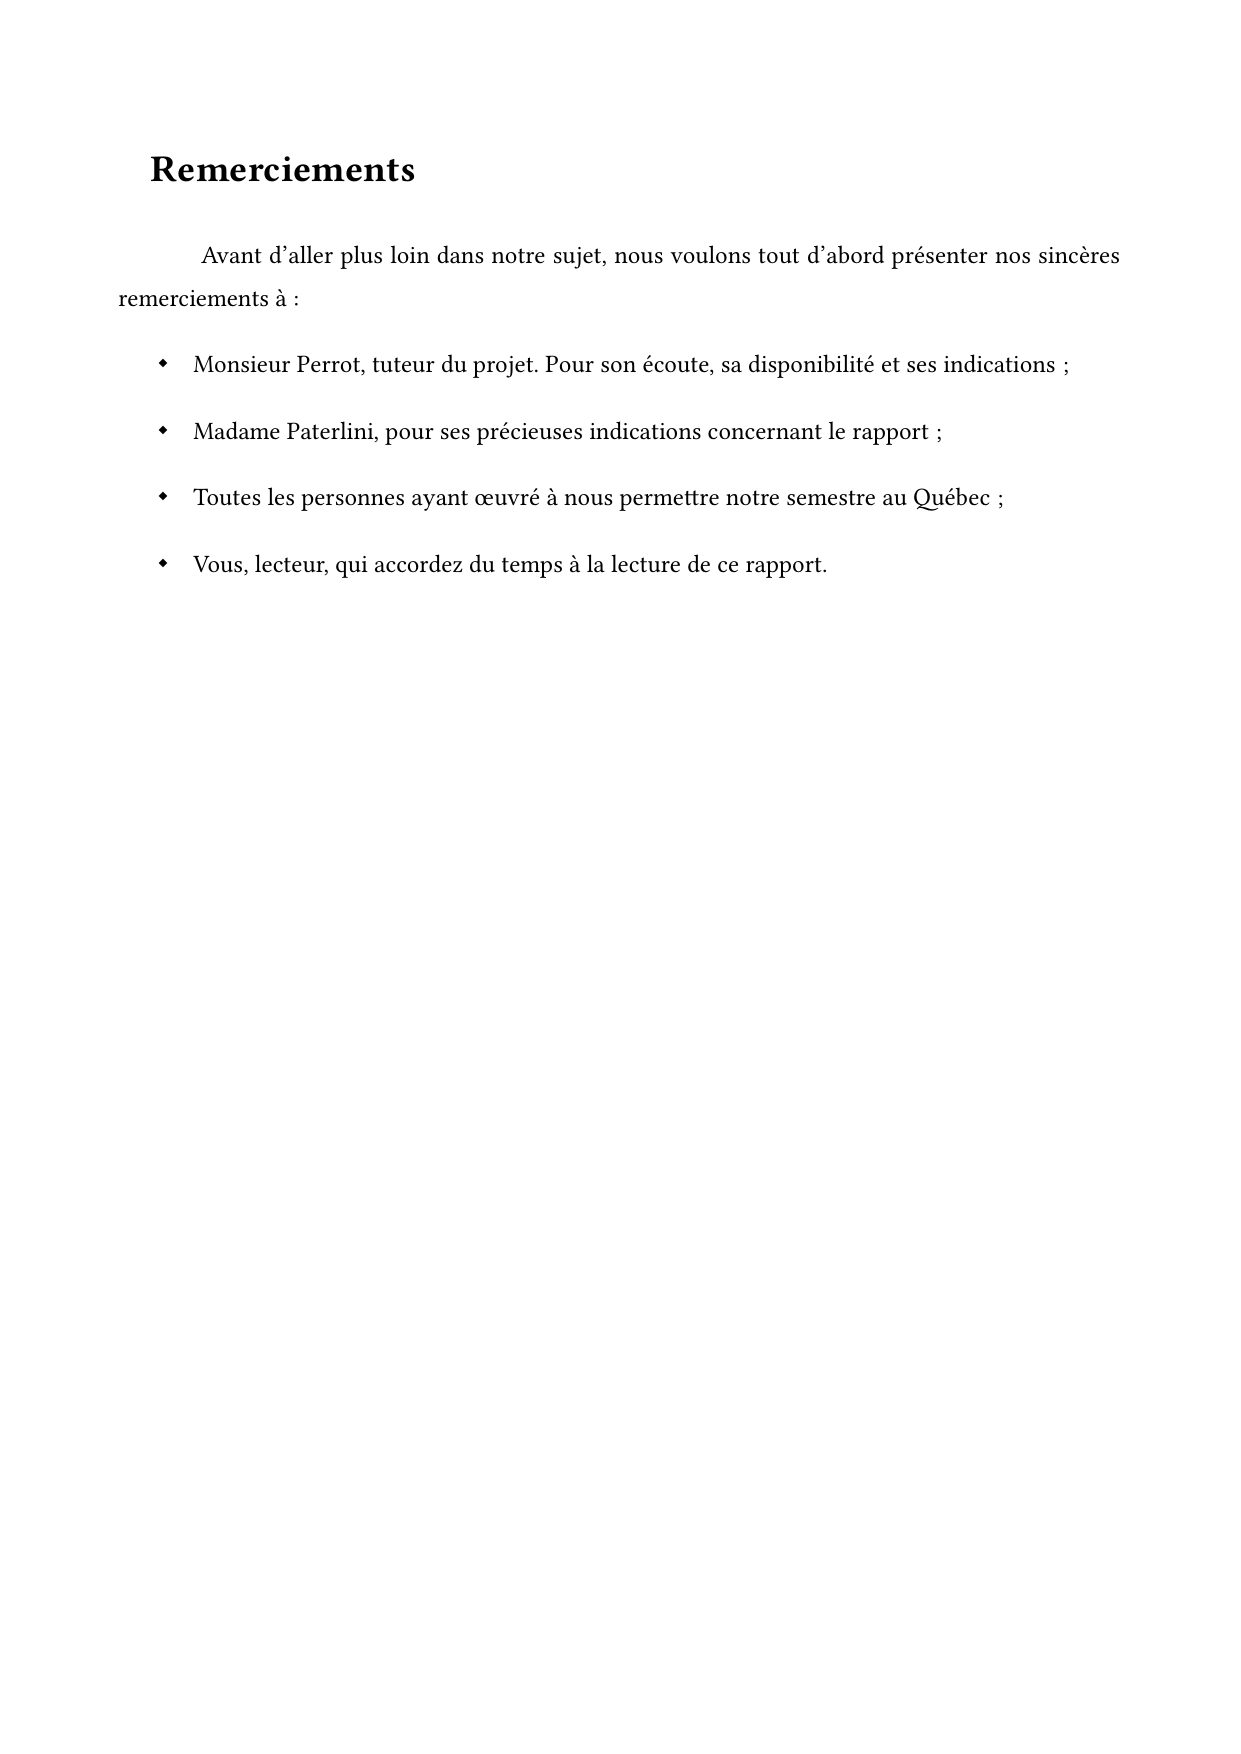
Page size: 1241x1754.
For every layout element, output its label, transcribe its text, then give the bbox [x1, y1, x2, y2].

list Vous, lecteur, qui accordez du temps à la lecture de ce rapport. [156, 550, 1122, 578]
list Toutes les personnes ayant œuvré à nous permettre notre semestre au Québec ; [156, 483, 1122, 512]
text Remerciements [151, 148, 1122, 190]
text Avant d’aller plus loin dans notre sujet, nous voulons tout d’abord présenter nos sincères remerciements à : [118, 241, 1122, 312]
list Madame Paterlini, pour ses précieuses indications concernant le rapport ; [156, 417, 1122, 445]
list Monsieur Perrot, tuteur du projet. Pour son écoute, sa disponibilité et ses indications ; [156, 350, 1122, 379]
